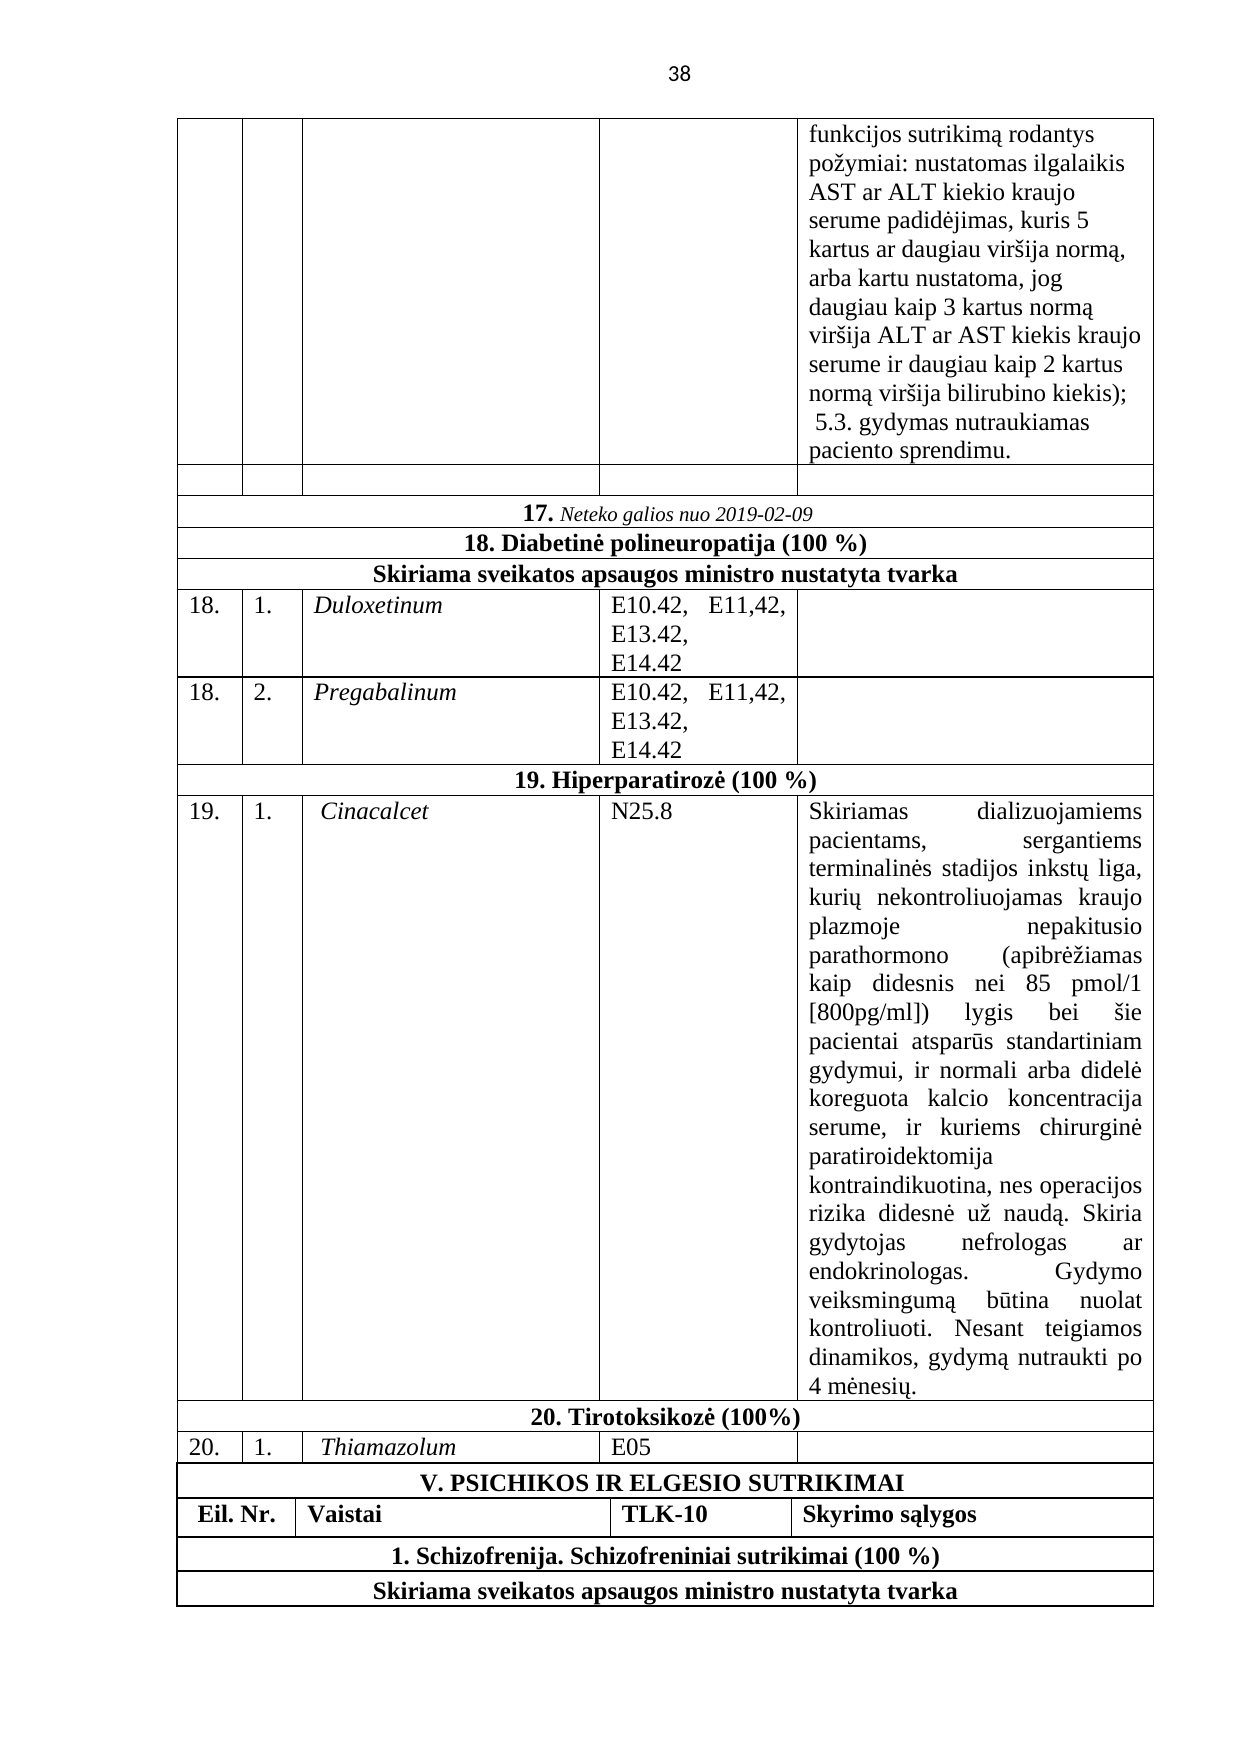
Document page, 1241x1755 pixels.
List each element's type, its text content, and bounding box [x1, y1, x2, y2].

table_cell 18. [178, 590, 242, 676]
table_cell Skiriama sveikatos apsaugos ministro nustatyta tvarka [178, 559, 1153, 589]
table_cell 1. [243, 590, 302, 676]
table_cell [178, 119, 242, 464]
table_cell 1. Schizofrenija. Schizofreniniai sutrikimai (100 %) [178, 1538, 1153, 1570]
table_cell [303, 119, 599, 464]
table_cell E05 [600, 1432, 797, 1462]
table_cell 17. Neteko galios nuo 2019-02-09 [178, 496, 1153, 527]
table_cell 1. [243, 796, 302, 1400]
table_cell TLK-10 [611, 1499, 791, 1536]
table_cell 1. [243, 1432, 302, 1462]
table_cell 19. Hiperparatirozė (100 %) [178, 765, 1153, 795]
table_cell [798, 1432, 1153, 1462]
table_cell Eil. Nr. [178, 1499, 295, 1536]
table_cell 18. Diabetinė polineuropatija (100 %) [178, 528, 1153, 558]
table_cell 19. [178, 796, 242, 1400]
table_cell E10.42, E11,42, E13.42, E14.42 [600, 678, 797, 764]
table_cell Duloxetinum [303, 590, 599, 676]
table_cell 18. [178, 678, 242, 764]
table_cell [303, 465, 599, 495]
table_cell V. PSICHIKOS IR ELGESIO SUTRIKIMAI [178, 1464, 1153, 1497]
table_cell [798, 678, 1153, 764]
table_cell [798, 465, 1153, 495]
table_cell Cinacalcet [303, 796, 599, 1400]
table_cell Pregabalinum [303, 678, 599, 764]
table_cell Skiriama sveikatos apsaugos ministro nustatyta tvarka [178, 1572, 1153, 1604]
table_cell [600, 119, 797, 464]
table_cell funkcijos sutrikimą rodantys požymiai: nustatomas ilgalaikis AST ar ALT kiekio kraujo serume padidėjimas, kuris 5 kartus ar daugiau viršija normą, arba kartu nustatoma, jog daugiau kaip 3 kartus normą viršija ALT ar AST kiekis kraujo serume ir daugiau kaip 2 kartus normą viršija bilirubino kiekis); 5.3. gydymas nutraukiamas paciento sprendimu. [798, 119, 1153, 464]
table_cell [243, 465, 302, 495]
table_cell 20. [178, 1432, 242, 1462]
table_cell N25.8 [600, 796, 797, 1400]
table_cell 2. [243, 678, 302, 764]
table_cell [600, 465, 797, 495]
table_cell [178, 465, 242, 495]
table_cell E10.42, E11,42, E13.42, E14.42 [600, 590, 797, 676]
table_cell [798, 590, 1153, 676]
table_cell Thiamazolum [303, 1432, 599, 1462]
table_cell Vaistai [296, 1499, 610, 1536]
table_cell Skiriamas dializuojamiems pacientams, sergantiems terminalinės stadijos inkstų liga, kurių nekontroliuojamas kraujo plazmoje nepakitusio parathormono (apibrėžiamas kaip didesnis nei 85 pmol/1 [800pg/ml]) lygis bei šie pacientai atsparūs standartiniam gydymui, ir normali arba didelė koreguota kalcio koncentracija serume, ir kuriems chirurginė paratiroidektomija kontraindikuotina, nes operacijos rizika didesnė už naudą. Skiria gydytojas nefrologas ar endokrinologas. Gydymo veiksmingumą būtina nuolat kontroliuoti. Nesant teigiamos dinamikos, gydymą nutraukti po 4 mėnesių. [798, 796, 1153, 1400]
table_cell [243, 119, 302, 464]
table_cell 20. Tirotoksikozė (100%) [178, 1401, 1153, 1431]
table_cell Skyrimo sąlygos [792, 1499, 1153, 1536]
